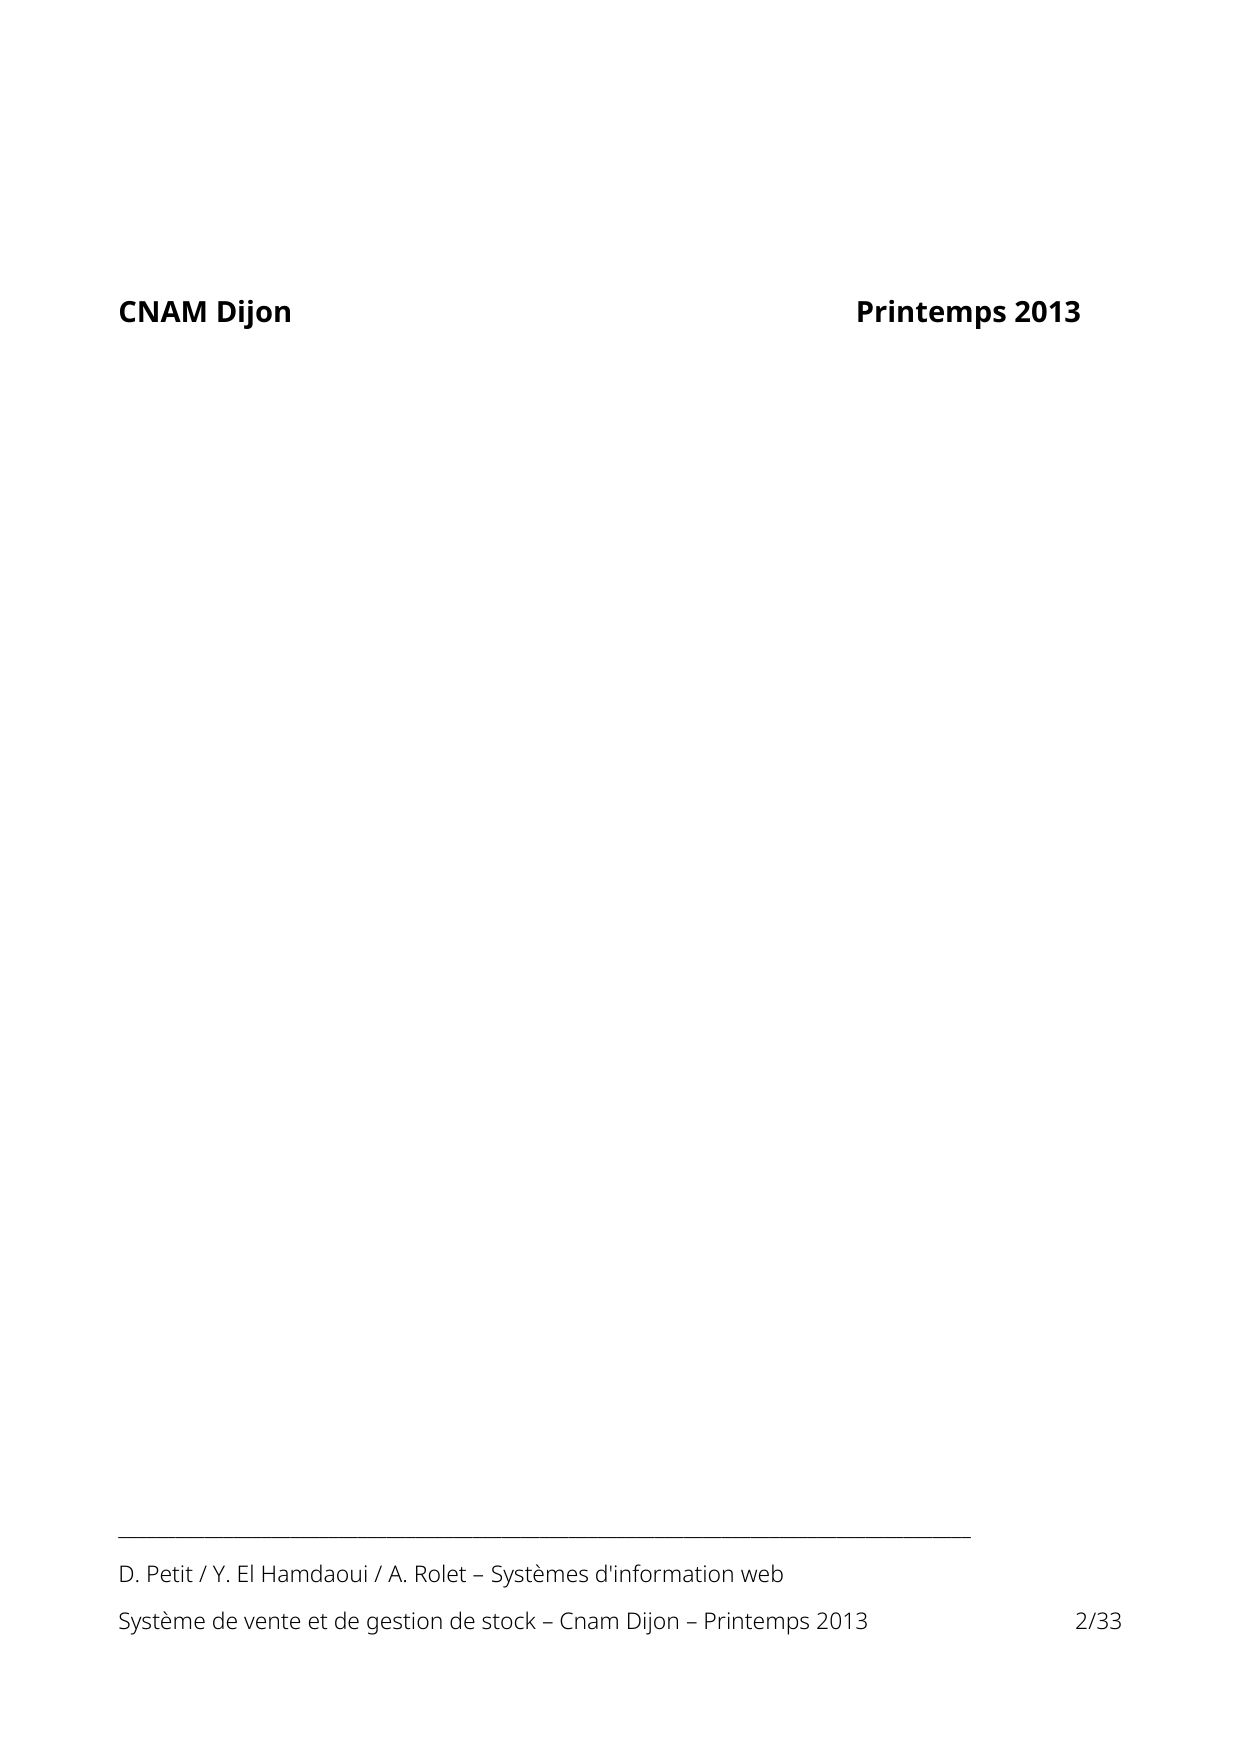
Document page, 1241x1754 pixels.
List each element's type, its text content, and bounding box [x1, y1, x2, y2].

text CNAM Dijon Printemps 2013 [118, 292, 1122, 331]
